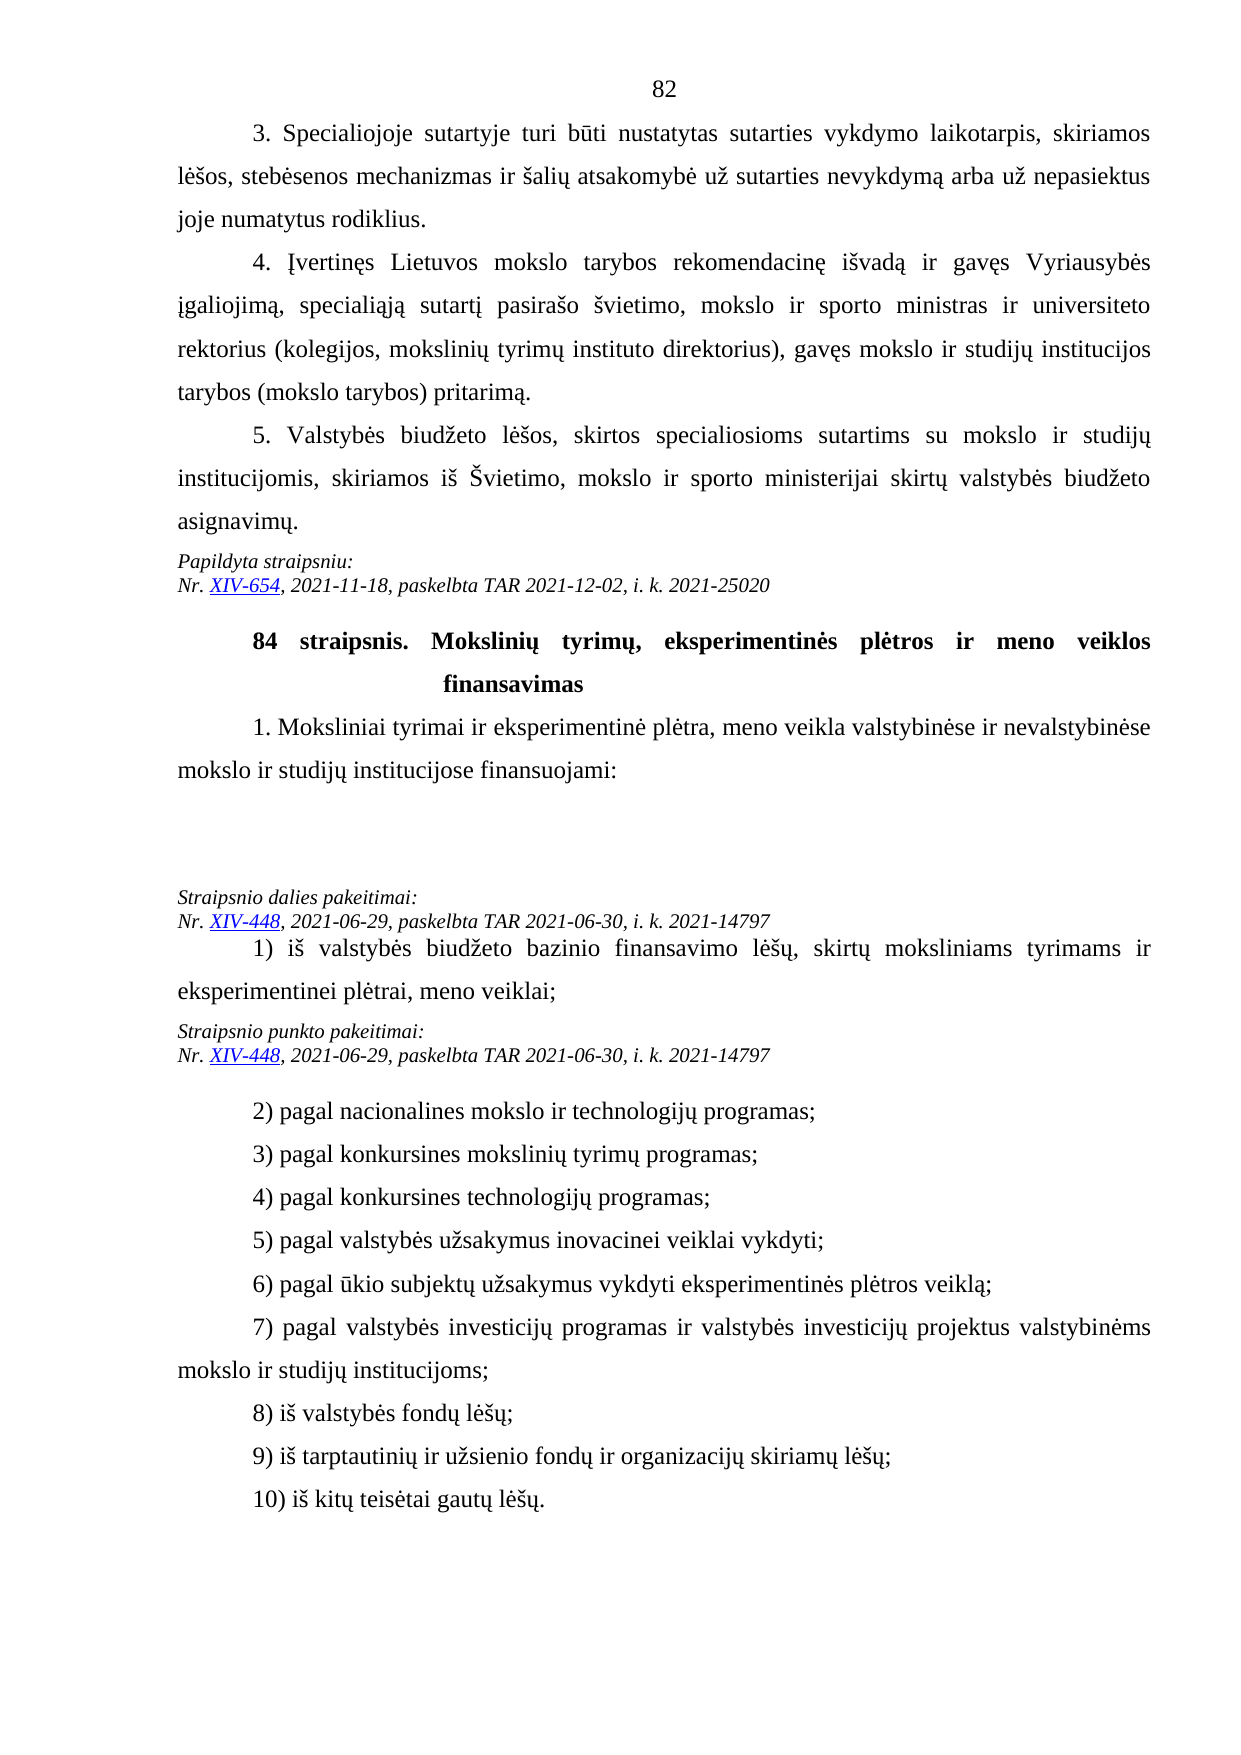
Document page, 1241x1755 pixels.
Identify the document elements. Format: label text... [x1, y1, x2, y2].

text Nr. XIV-654, 2021-11-18, paskelbta TAR 2021-12-02, i. k. 2021-25020 [177, 573, 1152, 597]
text 4. Įvertinęs Lietuvos mokslo tarybos rekomendacinę išvadą ir gavęs Vyriausybės įgaliojimą, specialiąją sutartį pasirašo švietimo, mokslo ir sporto ministras ir universiteto rektorius (kolegijos, mokslinių tyrimų instituto direktorius), gavęs mokslo ir studijų institucijos tarybos (mokslo tarybos) pritarimą. [177, 247, 1152, 406]
text 1) iš valstybės biudžeto bazinio finansavimo lėšų, skirtų moksliniams tyrimams ir eksperimentinei plėtrai, meno veiklai; [177, 933, 1152, 1005]
text Straipsnio punkto pakeitimai: [177, 1019, 1152, 1043]
text 6) pagal ūkio subjektų užsakymus vykdyti eksperimentinės plėtros veiklą; [177, 1269, 1152, 1297]
text Nr. XIV-448, 2021-06-29, paskelbta TAR 2021-06-30, i. k. 2021-14797 [177, 1043, 1152, 1067]
text Straipsnio dalies pakeitimai: [177, 885, 1152, 909]
text 3. Specialiojoje sutartyje turi būti nustatytas sutarties vykdymo laikotarpis, skiriamos lėšos, stebėsenos mechanizmas ir šalių atsakomybė už sutarties nevykdymą arba už nepasiektus joje numatytus rodiklius. [177, 118, 1152, 233]
text Nr. XIV-448, 2021-06-29, paskelbta TAR 2021-06-30, i. k. 2021-14797 [177, 909, 1152, 933]
text 84 straipsnis. Mokslinių tyrimų, eksperimentinės plėtros ir meno veiklos finansavimas [252, 626, 1152, 698]
text 10) iš kitų teisėtai gautų lėšų. [177, 1484, 1152, 1513]
text Papildyta straipsniu: [177, 549, 1152, 573]
text 1. Moksliniai tyrimai ir eksperimentinė plėtra, meno veikla valstybinėse ir nevalstybinėse mokslo ir studijų institucijose finansuojami: [177, 712, 1152, 784]
text 7) pagal valstybės investicijų programas ir valstybės investicijų projektus valstybinėms mokslo ir studijų institucijoms; [177, 1312, 1152, 1384]
text 9) iš tarptautinių ir užsienio fondų ir organizacijų skiriamų lėšų; [177, 1441, 1152, 1470]
text 8) iš valstybės fondų lėšų; [177, 1398, 1152, 1427]
text 5. Valstybės biudžeto lėšos, skirtos specialiosioms sutartims su mokslo ir studijų institucijomis, skiriamos iš Švietimo, mokslo ir sporto ministerijai skirtų valstybės biudžeto asignavimų. [177, 420, 1152, 535]
text 4) pagal konkursines technologijų programas; [177, 1182, 1152, 1211]
text 3) pagal konkursines mokslinių tyrimų programas; [177, 1139, 1152, 1168]
text 2) pagal nacionalines mokslo ir technologijų programas; [177, 1096, 1152, 1125]
text 5) pagal valstybės užsakymus inovacinei veiklai vykdyti; [177, 1226, 1152, 1254]
